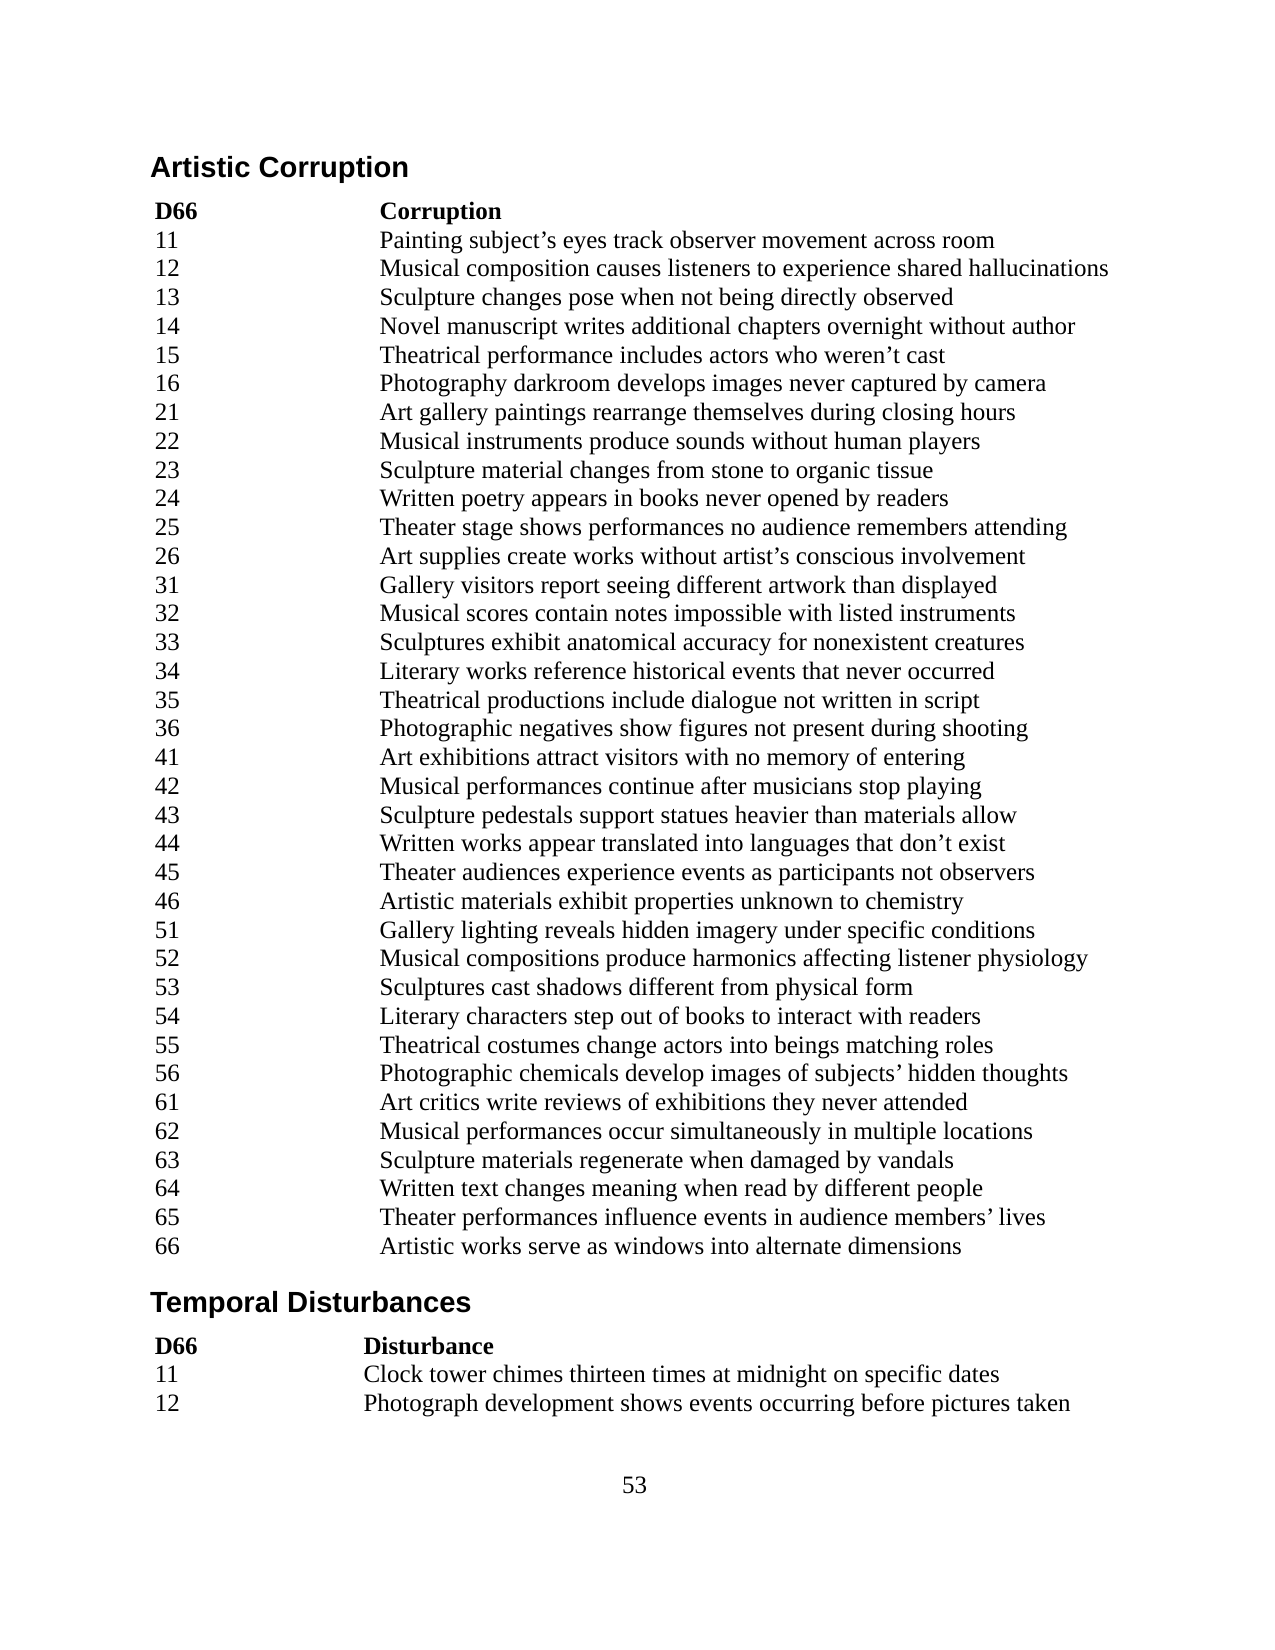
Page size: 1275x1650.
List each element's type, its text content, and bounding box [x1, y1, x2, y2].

table_cell Art gallery paintings rearrange themselves during closing hours [375, 397, 1125, 426]
table_cell 34 [150, 656, 375, 685]
table_cell 62 [150, 1116, 375, 1145]
table_cell 41 [150, 742, 375, 771]
table_cell Theater performances influence events in audience members’ lives [375, 1202, 1125, 1231]
table_cell Sculpture material changes from stone to organic tissue [375, 455, 1125, 483]
table_cell 45 [150, 857, 375, 886]
table_header Corruption [375, 196, 1125, 225]
table_cell 63 [150, 1145, 375, 1173]
table_cell Artistic materials exhibit properties unknown to chemistry [375, 886, 1125, 915]
table_cell 51 [150, 915, 375, 943]
table_cell 24 [150, 484, 375, 512]
table_cell 46 [150, 886, 375, 915]
table_cell Theatrical performance includes actors who weren’t cast [375, 340, 1125, 368]
table_cell 43 [150, 800, 375, 828]
table_cell Written works appear translated into languages that don’t exist [375, 829, 1125, 857]
table_cell 12 [150, 254, 375, 282]
table_cell 13 [150, 282, 375, 311]
table_cell 11 [150, 1360, 359, 1388]
table_cell 21 [150, 397, 375, 426]
table_cell Gallery lighting reveals hidden imagery under specific conditions [375, 915, 1125, 943]
table_cell Artistic works serve as windows into alternate dimensions [375, 1231, 1125, 1260]
table_cell 12 [150, 1388, 359, 1417]
table_cell Literary characters step out of books to interact with readers [375, 1001, 1125, 1030]
table_cell Musical composition causes listeners to experience shared hallucinations [375, 254, 1125, 282]
table_cell 15 [150, 340, 375, 368]
table_cell Theatrical productions include dialogue not written in script [375, 685, 1125, 713]
table_cell Musical performances continue after musicians stop playing [375, 771, 1125, 800]
table_cell 55 [150, 1030, 375, 1058]
table_cell Musical compositions produce harmonics affecting listener physiology [375, 944, 1125, 972]
table_cell 25 [150, 512, 375, 541]
table_cell 36 [150, 714, 375, 742]
table_cell Written poetry appears in books never opened by readers [375, 484, 1125, 512]
table_cell Photographic negatives show figures not present during shooting [375, 714, 1125, 742]
table_cell 54 [150, 1001, 375, 1030]
table_cell Musical scores contain notes impossible with listed instruments [375, 599, 1125, 627]
table_cell Theater stage shows performances no audience remembers attending [375, 512, 1125, 541]
table_cell Photography darkroom develops images never captured by camera [375, 369, 1125, 397]
table_cell Sculpture changes pose when not being directly observed [375, 282, 1125, 311]
table_cell Literary works reference historical events that never occurred [375, 656, 1125, 685]
table_cell Sculpture pedestals support statues heavier than materials allow [375, 800, 1125, 828]
table_cell Novel manuscript writes additional chapters overnight without author [375, 311, 1125, 340]
table_cell 53 [150, 972, 375, 1001]
table_cell 44 [150, 829, 375, 857]
table_cell Clock tower chimes thirteen times at midnight on specific dates [359, 1360, 1125, 1388]
table_cell 11 [150, 225, 375, 253]
table_cell Art supplies create works without artist’s conscious involvement [375, 541, 1125, 570]
table_cell Written text changes meaning when read by different people [375, 1174, 1125, 1202]
table_cell 65 [150, 1202, 375, 1231]
table_header D66 [150, 1331, 359, 1359]
table_cell Painting subject’s eyes track observer movement across room [375, 225, 1125, 253]
table_cell Gallery visitors report seeing different artwork than displayed [375, 570, 1125, 598]
table_cell 35 [150, 685, 375, 713]
table_cell 56 [150, 1059, 375, 1087]
table_header Disturbance [359, 1331, 1125, 1359]
table_cell Theater audiences experience events as participants not observers [375, 857, 1125, 886]
table_cell 66 [150, 1231, 375, 1260]
table_cell Sculpture materials regenerate when damaged by vandals [375, 1145, 1125, 1173]
table_cell Photographic chemicals develop images of subjects’ hidden thoughts [375, 1059, 1125, 1087]
table_cell 33 [150, 627, 375, 656]
table_header D66 [150, 196, 375, 225]
table_cell Art critics write reviews of exhibitions they never attended [375, 1087, 1125, 1116]
table_cell 26 [150, 541, 375, 570]
subtitle Temporal Disturbances [150, 1285, 1125, 1318]
table_cell 31 [150, 570, 375, 598]
table_cell 14 [150, 311, 375, 340]
table_cell Sculptures cast shadows different from physical form [375, 972, 1125, 1001]
table_cell 23 [150, 455, 375, 483]
table_cell 64 [150, 1174, 375, 1202]
table_cell 32 [150, 599, 375, 627]
table_cell 22 [150, 426, 375, 455]
table_cell 42 [150, 771, 375, 800]
table_cell 61 [150, 1087, 375, 1116]
table_cell 52 [150, 944, 375, 972]
table_cell 16 [150, 369, 375, 397]
table_cell Musical performances occur simultaneously in multiple locations [375, 1116, 1125, 1145]
table_cell Theatrical costumes change actors into beings matching roles [375, 1030, 1125, 1058]
table_cell Musical instruments produce sounds without human players [375, 426, 1125, 455]
subtitle Artistic Corruption [150, 150, 1125, 183]
table_cell Art exhibitions attract visitors with no memory of entering [375, 742, 1125, 771]
table_cell Sculptures exhibit anatomical accuracy for nonexistent creatures [375, 627, 1125, 656]
table_cell Photograph development shows events occurring before pictures taken [359, 1388, 1125, 1417]
